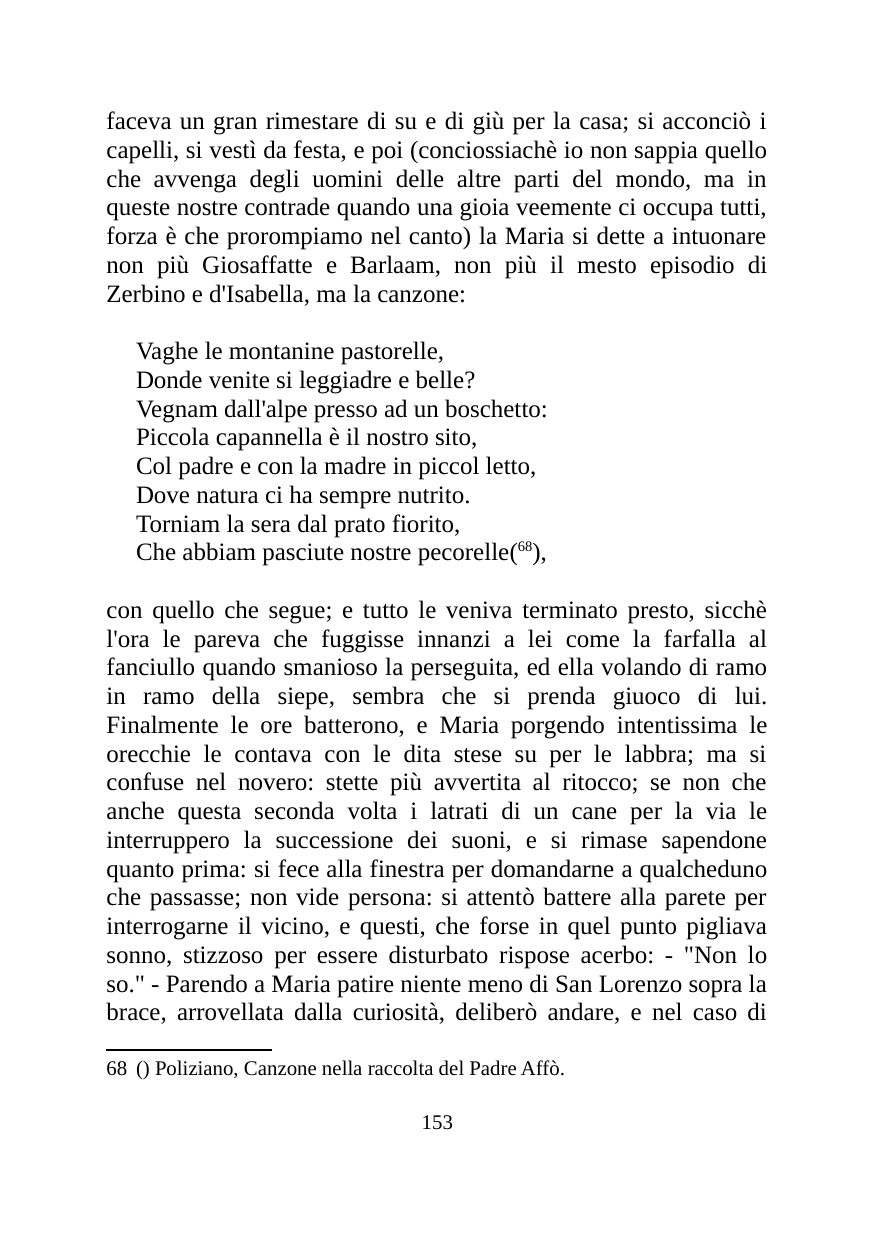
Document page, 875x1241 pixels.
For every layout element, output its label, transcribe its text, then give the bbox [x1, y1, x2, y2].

text Vaghe le montanine pastorelle, [106, 336, 768, 365]
text con quello che segue; e tutto le veniva terminato presto, sicchè l'ora le pareva che fuggisse innanzi a lei come la farfalla al fanciullo quando smanioso la perseguita, ed ella volando di ramo in ramo della siepe, sembra che si prenda giuoco di lui. Finalmente le ore batterono, e Maria porgendo intentissima le orecchie le contava con le dita stese su per le labbra; ma si confuse nel novero: stette più avvertita al ritocco; se non che anche questa seconda volta i latrati di un cane per la via le interruppero la successione dei suoni, e si rimase sapendone quanto prima: si fece alla finestra per domandarne a qualcheduno che passasse; non vide persona: si attentò battere alla parete per interrogarne il vicino, e questi, che forse in quel punto pigliava sonno, stizzoso per essere disturbato rispose acerbo: - "Non lo so." - Parendo a Maria patire niente meno di San Lorenzo sopra la brace, arrovellata dalla curiosità, deliberò andare, e nel caso di [106, 595, 768, 1026]
text Vegnam dall'alpe presso ad un boschetto: [106, 394, 768, 422]
text Col padre e con la madre in piccol letto, [106, 451, 768, 480]
text Piccola capannella è il nostro sito, [106, 422, 768, 451]
text Che abbiam pasciute nostre pecorelle(), [106, 537, 768, 566]
text () Poliziano, Canzone nella raccolta del Padre Affò. [106, 1056, 768, 1080]
text Dove natura ci ha sempre nutrito. [106, 480, 768, 509]
text faceva un gran rimestare di su e di giù per la casa; si acconciò i capelli, si vestì da festa, e poi (conciossiachè io non sappia quello che avvenga degli uomini delle altre parti del mondo, ma in queste nostre contrade quando una gioia veemente ci occupa tutti, forza è che prorompiamo nel canto) la Maria si dette a intuonare non più Giosaffatte e Barlaam, non più il mesto episodio di Zerbino e d'Isabella, ma la canzone: [106, 106, 768, 307]
text Torniam la sera dal prato fiorito, [106, 509, 768, 537]
text Donde venite si leggiadre e belle? [106, 365, 768, 394]
